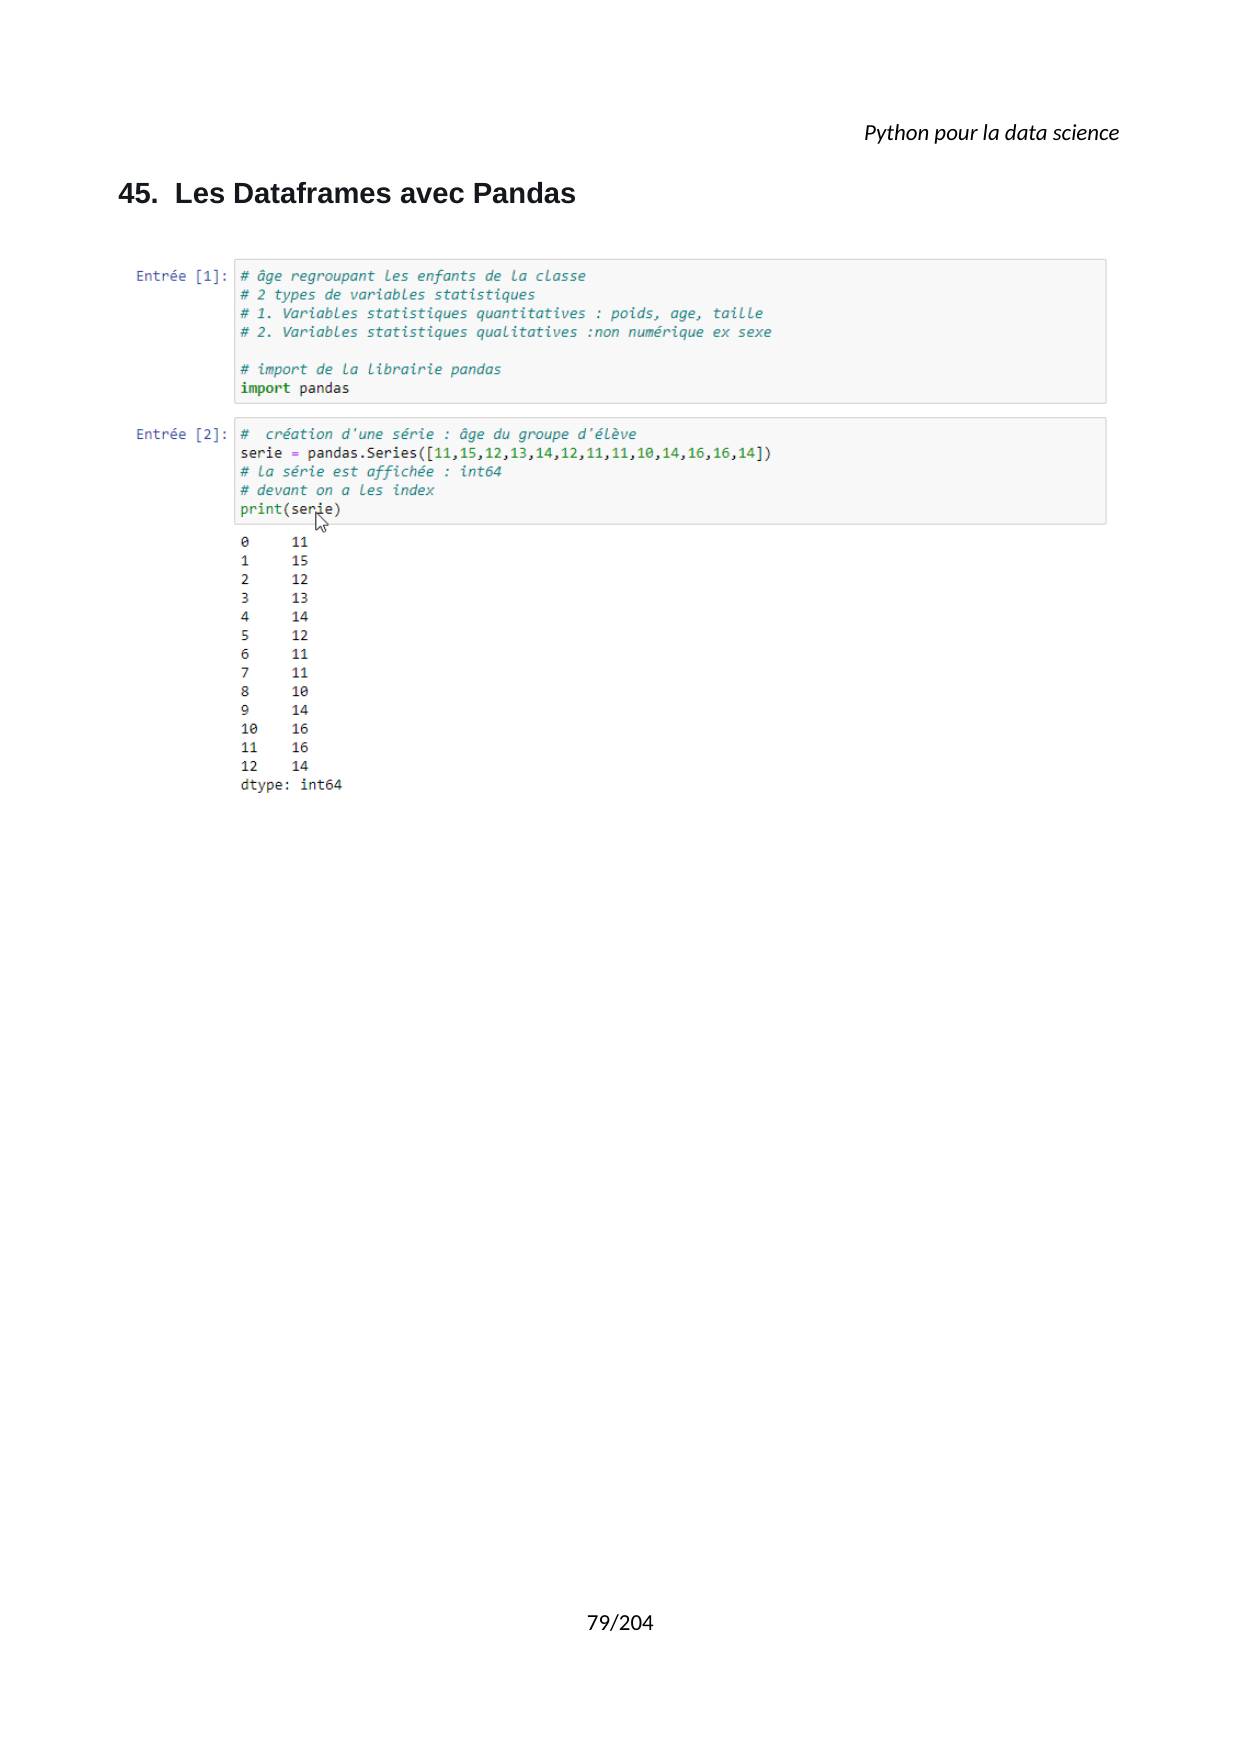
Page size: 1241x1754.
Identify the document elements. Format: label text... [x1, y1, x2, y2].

picture [118, 249, 1122, 805]
subtitle 45. Les Dataframes avec Pandas [118, 176, 1122, 209]
